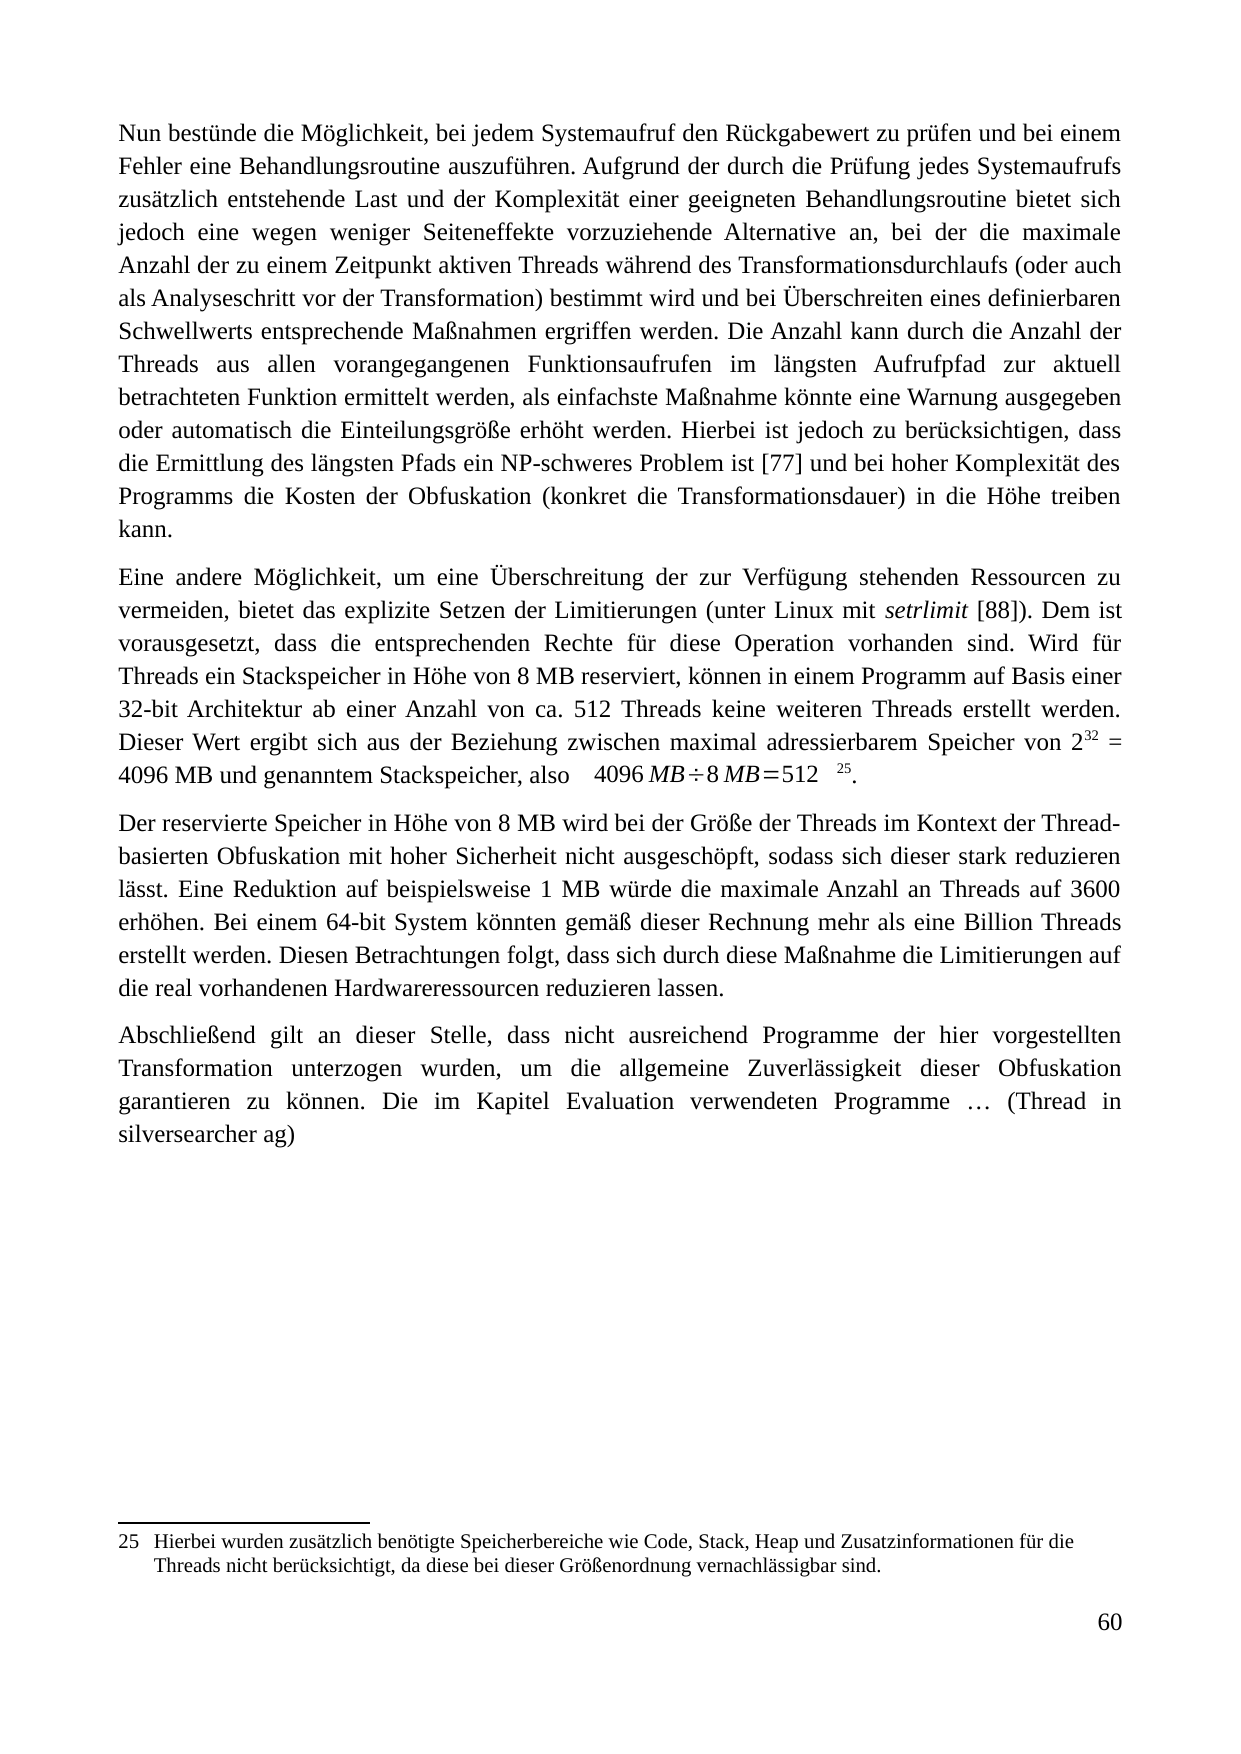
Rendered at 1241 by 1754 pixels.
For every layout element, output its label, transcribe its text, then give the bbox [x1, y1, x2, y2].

text Eine andere Möglichkeit, um eine Überschreitung der zur Verfügung stehenden Ressourcen zu vermeiden, bietet das explizite Setzen der Limitierungen (unter Linux mit setrlimit [88]). Dem ist vorausgesetzt, dass die entsprechenden Rechte für diese Operation vorhanden sind. Wird für Threads ein Stackspeicher in Höhe von 8 MB reserviert, können in einem Programm auf Basis einer 32-bit Architektur ab einer Anzahl von ca. 512 Threads keine weiteren Threads erstellt werden. Dieser Wert ergibt sich aus der Beziehung zwischen maximal adressierbarem Speicher von 232 = 4096 MB und genanntem Stackspeicher, also . [118, 562, 1122, 789]
text Der reservierte Speicher in Höhe von 8 MB wird bei der Größe der Threads im Kontext der Thread-basierten Obfuskation mit hoher Sicherheit nicht ausgeschöpft, sodass sich dieser stark reduzieren lässt. Eine Reduktion auf beispielsweise 1 MB würde die maximale Anzahl an Threads auf 3600 erhöhen. Bei einem 64-bit System könnten gemäß dieser Rechnung mehr als eine Billion Threads erstellt werden. Diesen Betrachtungen folgt, dass sich durch diese Maßnahme die Limitierungen auf die real vorhandenen Hardwareressourcen reduzieren lassen. [118, 808, 1122, 1002]
text Abschließend gilt an dieser Stelle, dass nicht ausreichend Programme der hier vorgestellten Transformation unterzogen wurden, um die allgemeine Zuverlässigkeit dieser Obfuskation garantieren zu können. Die im Kapitel Evaluation verwendeten Programme … (Thread in silversearcher ag) [118, 1020, 1122, 1148]
text Nun bestünde die Möglichkeit, bei jedem Systemaufruf den Rückgabewert zu prüfen und bei einem Fehler eine Behandlungsroutine auszuführen. Aufgrund der durch die Prüfung jedes Systemaufrufs zusätzlich entstehende Last und der Komplexität einer geeigneten Behandlungsroutine bietet sich jedoch eine wegen weniger Seiteneffekte vorzuziehende Alternative an, bei der die maximale Anzahl der zu einem Zeitpunkt aktiven Threads während des Transformationsdurchlaufs (oder auch als Analyseschritt vor der Transformation) bestimmt wird und bei Überschreiten eines definierbaren Schwellwerts entsprechende Maßnahmen ergriffen werden. Die Anzahl kann durch die Anzahl der Threads aus allen vorangegangenen Funktionsaufrufen im längsten Aufrufpfad zur aktuell betrachteten Funktion ermittelt werden, als einfachste Maßnahme könnte eine Warnung ausgegeben oder automatisch die Einteilungsgröße erhöht werden. Hierbei ist jedoch zu berücksichtigen, dass die Ermittlung des längsten Pfads ein NP-schweres Problem ist [77] und bei hoher Komplexität des Programms die Kosten der Obfuskation (konkret die Transformationsdauer) in die Höhe treiben kann. [118, 118, 1122, 543]
text Hierbei wurden zusätzlich benötigte Speicherbereiche wie Code, Stack, Heap und Zusatzinformationen für die Threads nicht berücksichtigt, da diese bei dieser Größenordnung vernachlässigbar sind. [118, 1529, 1122, 1577]
